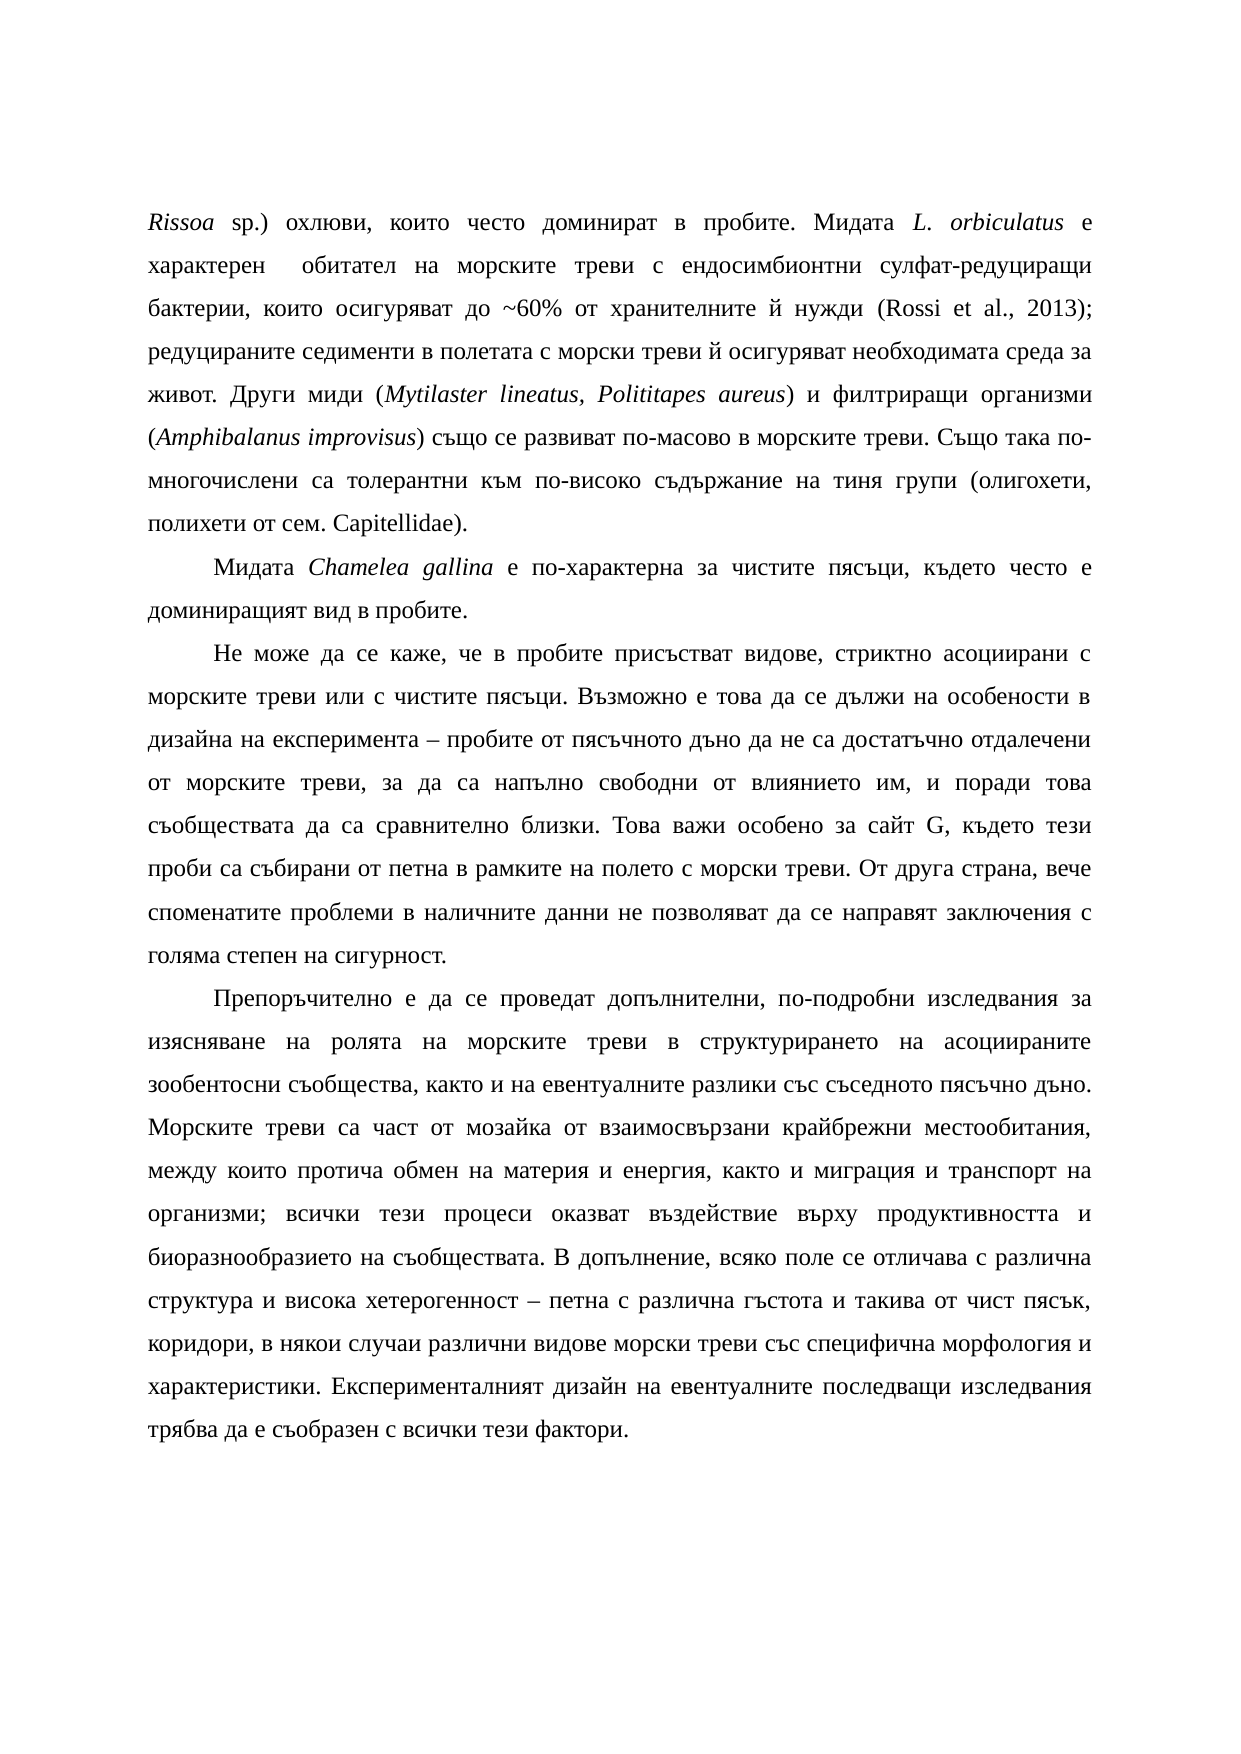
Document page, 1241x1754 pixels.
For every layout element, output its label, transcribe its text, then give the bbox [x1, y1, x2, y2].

text Препоръчително е да се проведат допълнителни, по-подробни изследвания за изясняване на ролята на морските треви в структурирането на асоциираните зообентосни съобщества, както и на евентуалните разлики със съседното пясъчно дъно. Морските треви са част от мозайка от взаимосвързани крайбрежни местообитания, между които протича обмен на материя и енергия, както и миграция и транспорт на организми; всички тези процеси оказват въздействие върху продуктивността и биоразнообразието на съобществата. В допълнение, всяко поле се отличава с различна структура и висока хетерогенност – петна с различна гъстота и такива от чист пясък, коридори, в някои случаи различни видове морски треви със специфична морфология и характеристики. Експерименталният дизайн на евентуалните последващи изследвания трябва да е съобразен с всички тези фактори. [148, 983, 1093, 1443]
text Rissoa sp.) охлюви, които често доминират в пробите. Мидата L. orbiculatus е характерен обитател на морските треви с ендосимбионтни сулфат-редуциращи бактерии, които осигуряват до ~60% от хранителните й нужди (Rossi et al., 2013); редуцираните седименти в полетата с морски треви й осигуряват необходимата среда за живот. Други миди (Mytilaster lineatus, Polititapes aureus) и филтриращи организми (Amphibalanus improvisus) също се развиват по-масово в морските треви. Също така по-многочислени са толерантни към по-високо съдържание на тиня групи (олигохети, полихети от сем. Capitellidae). [148, 207, 1093, 537]
text Не може да се каже, че в пробите присъстват видове, стриктно асоциирани с морските треви или с чистите пясъци. Възможно е това да се дължи на особености в дизайна на експеримента – пробите от пясъчното дъно да не са достатъчно отдалечени от морските треви, за да са напълно свободни от влиянието им, и поради това съобществата да са сравнително близки. Това важи особено за сайт G, където тези проби са събирани от петна в рамките на полето с морски треви. От друга страна, вече споменатите проблеми в наличните данни не позволяват да се направят заключения с голяма степен на сигурност. [148, 638, 1093, 968]
text Мидата Chamelea gallina е по-характерна за чистите пясъци, където често е доминиращият вид в пробите. [148, 552, 1093, 623]
